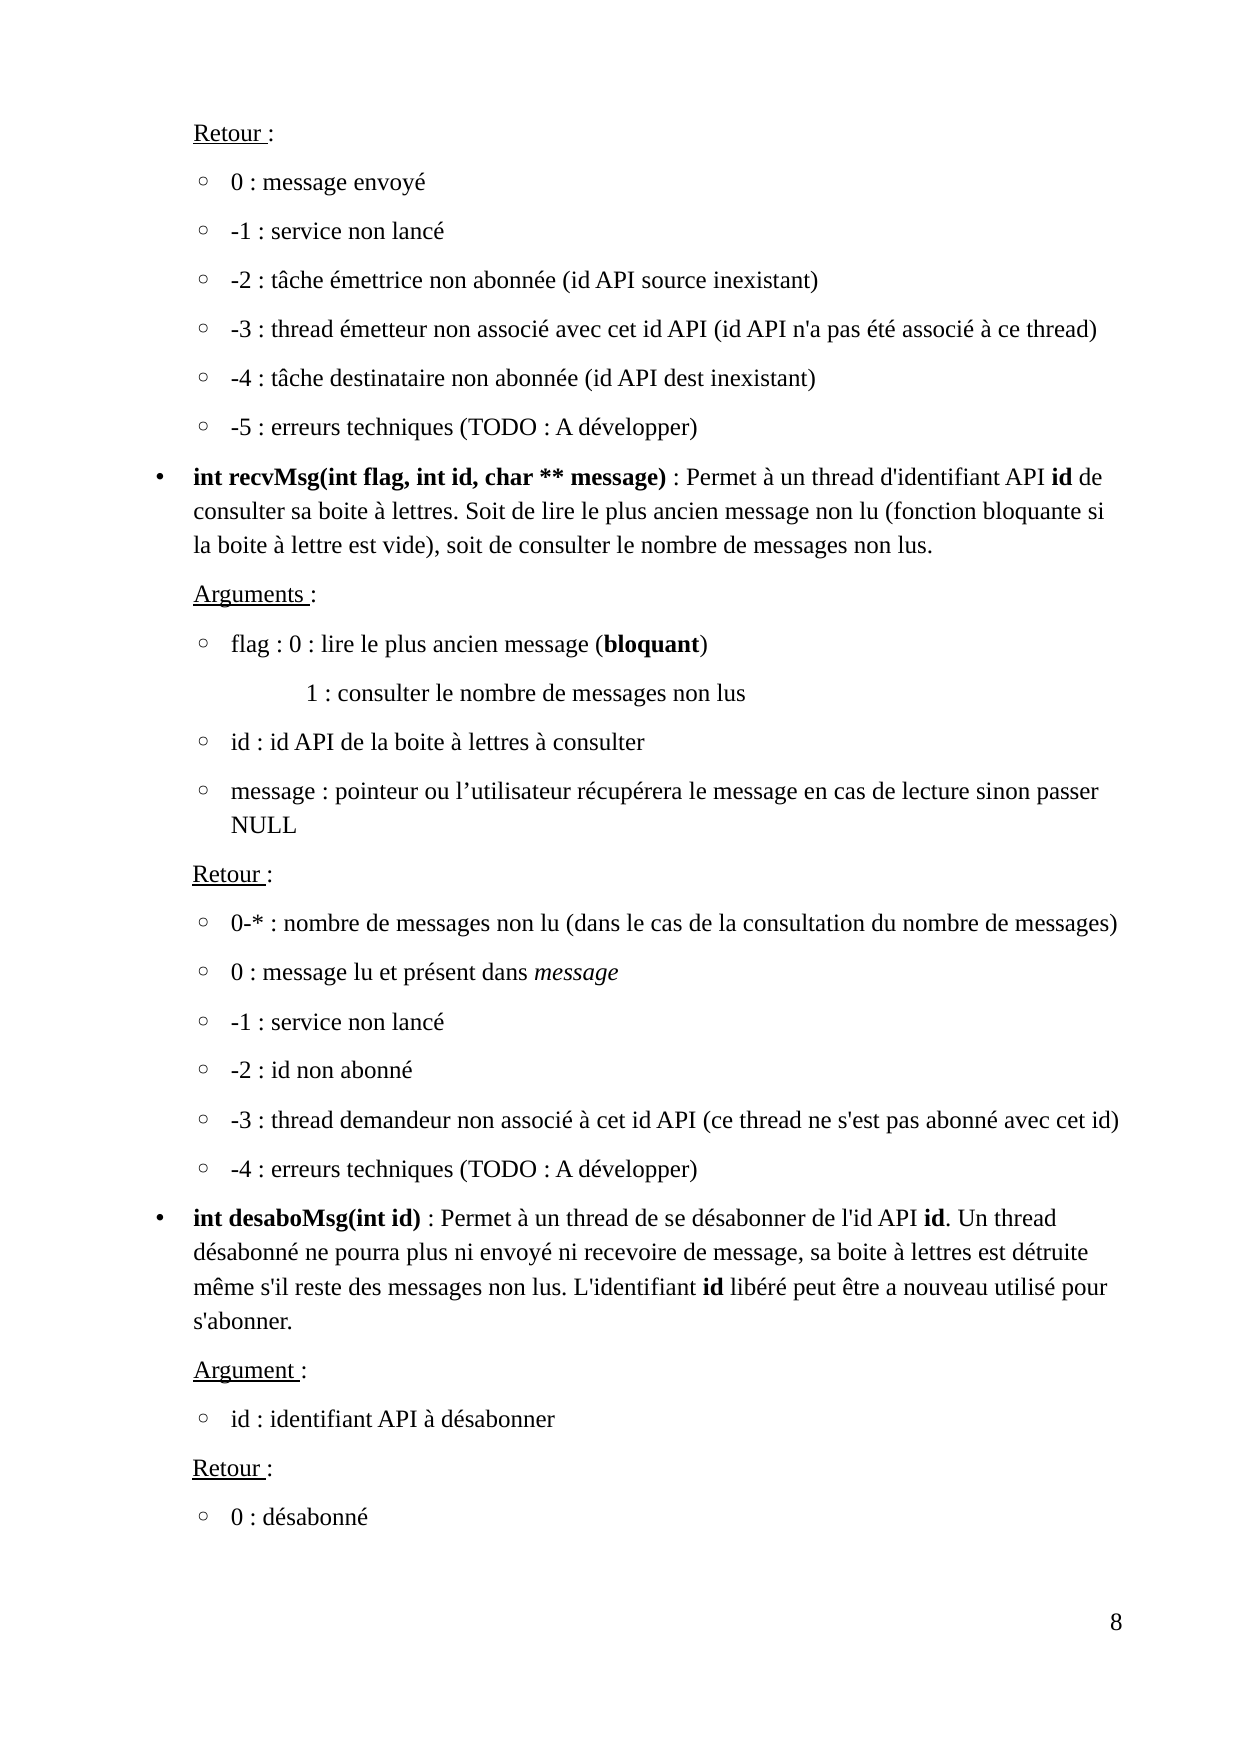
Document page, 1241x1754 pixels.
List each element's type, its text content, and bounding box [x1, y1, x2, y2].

list 0 : désabonné [193, 1502, 1122, 1531]
text Retour : [118, 859, 1122, 888]
list 0-* : nombre de messages non lu (dans le cas de la consultation du nombre de messages) [193, 908, 1122, 937]
list -1 : service non lancé [193, 1007, 1122, 1035]
list -1 : service non lancé [193, 216, 1122, 245]
list Arguments : [156, 579, 1122, 608]
list id : id API de la boite à lettres à consulter [193, 727, 1122, 756]
list id : identifiant API à désabonner [193, 1404, 1122, 1433]
list message : pointeur ou l’utilisateur récupérera le message en cas de lecture sinon passer NULL [193, 776, 1122, 839]
list 0 : message envoyé [193, 167, 1122, 196]
list -4 : tâche destinataire non abonnée (id API dest inexistant) [193, 363, 1122, 392]
list int recvMsg(int flag, int id, char ** message) : Permet à un thread d'identifiant API id de consulter sa boite à lettres. Soit de lire le plus ancien message non lu (fonction bloquante si la boite à lettre est vide), soit de consulter le nombre de messages non lus. [156, 462, 1122, 559]
list flag : 0 : lire le plus ancien message (bloquant) [193, 629, 1122, 657]
list -3 : thread émetteur non associé avec cet id API (id API n'a pas été associé à ce thread) [193, 314, 1122, 343]
list -3 : thread demandeur non associé à cet id API (ce thread ne s'est pas abonné avec cet id) [193, 1105, 1122, 1133]
list -2 : id non abonné [193, 1056, 1122, 1084]
list -4 : erreurs techniques (TODO : A développer) [193, 1154, 1122, 1182]
list 1 : consulter le nombre de messages non lus [268, 678, 1122, 706]
list 0 : message lu et présent dans message [193, 957, 1122, 986]
list Retour : [156, 118, 1122, 147]
list int desaboMsg(int id) : Permet à un thread de se désabonner de l'id API id. Un thread désabonné ne pourra plus ni envoyé ni recevoire de message, sa boite à lettres est détruite même s'il reste des messages non lus. L'identifiant id libéré peut être a nouveau utilisé pour s'abonner. [156, 1203, 1122, 1335]
list Argument : [156, 1355, 1122, 1384]
list -5 : erreurs techniques (TODO : A développer) [193, 412, 1122, 441]
text Retour : [118, 1453, 1122, 1482]
list -2 : tâche émettrice non abonnée (id API source inexistant) [193, 265, 1122, 294]
